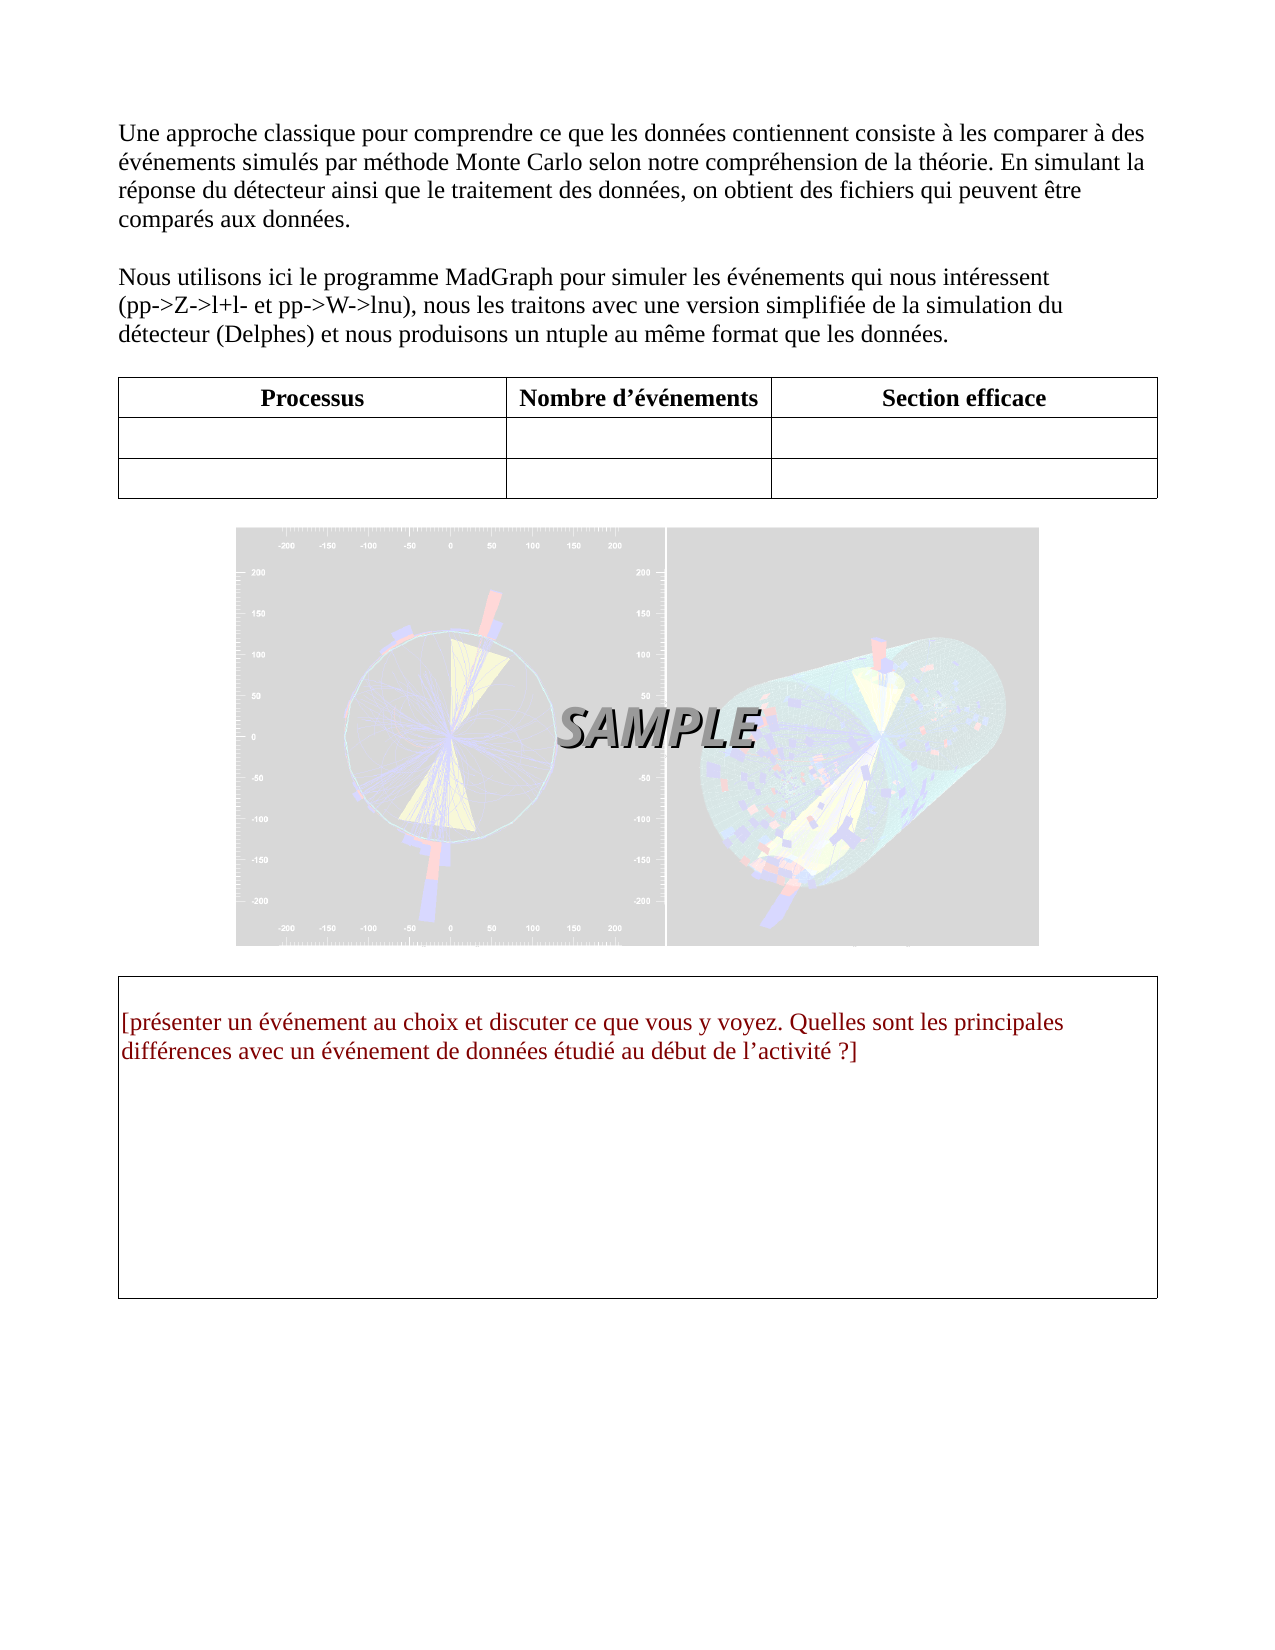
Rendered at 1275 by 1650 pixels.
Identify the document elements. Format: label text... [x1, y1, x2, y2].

table_cell [119, 459, 506, 498]
table_cell [507, 418, 771, 457]
text Une approche classique pour comprendre ce que les données contiennent consiste à les comparer à des événements simulés par méthode Monte Carlo selon notre compréhension de la théorie. En simulant la réponse du détecteur ainsi que le traitement des données, on obtient des fichiers qui peuvent être comparés aux données. [118, 118, 1157, 233]
text Nous utilisons ici le programme MadGraph pour simuler les événements qui nous intéressent (pp->Z->l+l- et pp->W->lnu), nous les traitons avec une version simplifiée de la simulation du détecteur (Delphes) et nous produisons un ntuple au même format que les données. [118, 262, 1157, 348]
table_cell [772, 459, 1157, 498]
table_header Processus [119, 378, 506, 417]
table_cell [507, 459, 771, 498]
table_cell [772, 418, 1157, 457]
table_cell [119, 418, 506, 457]
table_header Section efficace [772, 378, 1157, 417]
text [présenter un événement au choix et discuter ce que vous y voyez. Quelles sont les principales différences avec un événement de données étudié au début de l’activité ?] [119, 1004, 1157, 1065]
table_header Nombre d’événements [507, 378, 771, 417]
